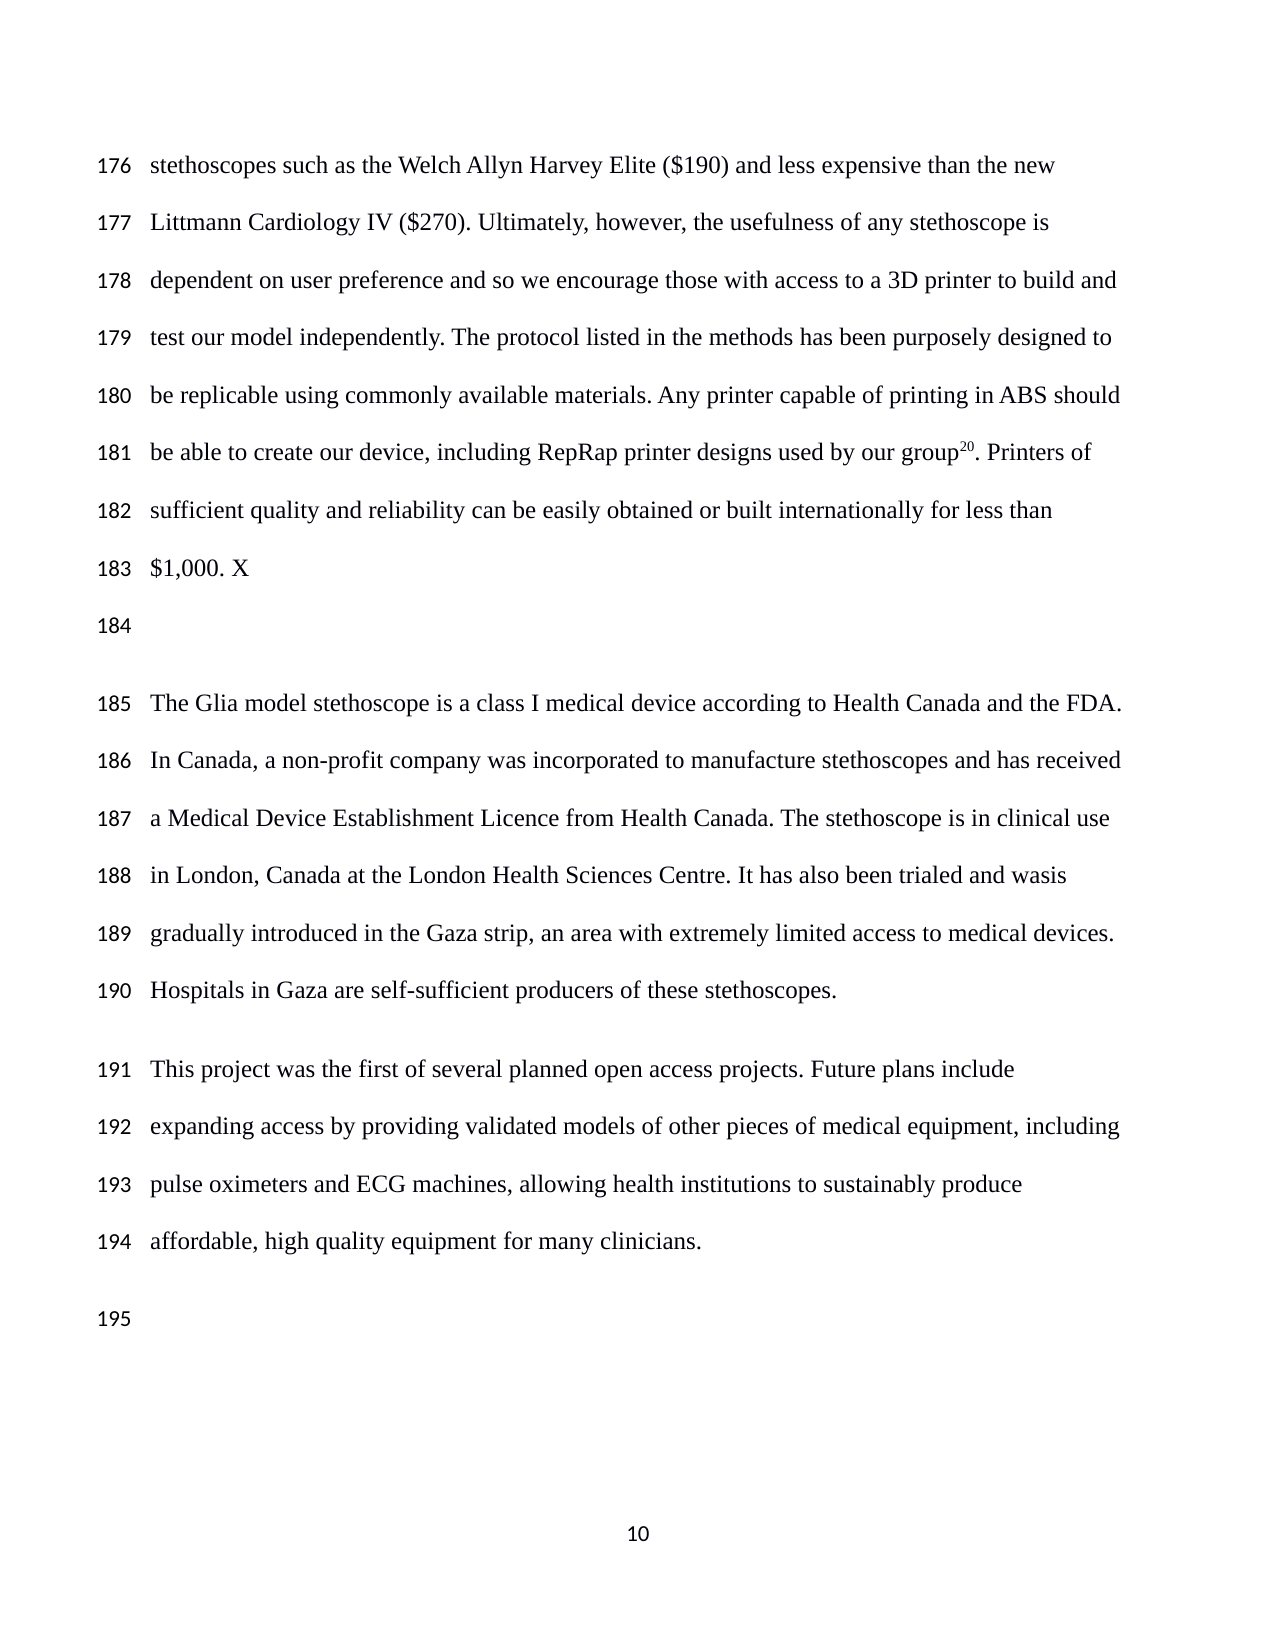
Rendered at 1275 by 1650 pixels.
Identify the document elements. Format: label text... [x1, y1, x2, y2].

text stethoscopes such as the Welch Allyn Harvey Elite ($190) and less expensive than the new Littmann Cardiology IV ($270). Ultimately, however, the usefulness of any stethoscope is dependent on user preference and so we encourage those with access to a 3D printer to build and test our model independently. The protocol listed in the methods has been purposely designed to be replicable using commonly available materials. Any printer capable of printing in ABS should be able to create our device, including RepRap printer designs used by our group20. Printers of sufficient quality and reliability can be easily obtained or built internationally for less than $1,000. X [150, 150, 1125, 582]
text This project was the first of several planned open access projects. Future plans include expanding access by providing validated models of other pieces of medical equipment, including pulse oximeters and ECG machines, allowing health institutions to sustainably produce affordable, high quality equipment for many clinicians. [150, 1054, 1125, 1255]
text The Glia model stethoscope is a class I medical device according to Health Canada and the FDA. In Canada, a non-profit company was incorporated to manufacture stethoscopes and has received a Medical Device Establishment Licence from Health Canada. The stethoscope is in clinical use in London, Canada at the London Health Sciences Centre. It has also been trialed and wasis gradually introduced in the Gaza strip, an area with extremely limited access to medical devices. Hospitals in Gaza are self-sufficient producers of these stethoscopes. [150, 688, 1125, 1004]
